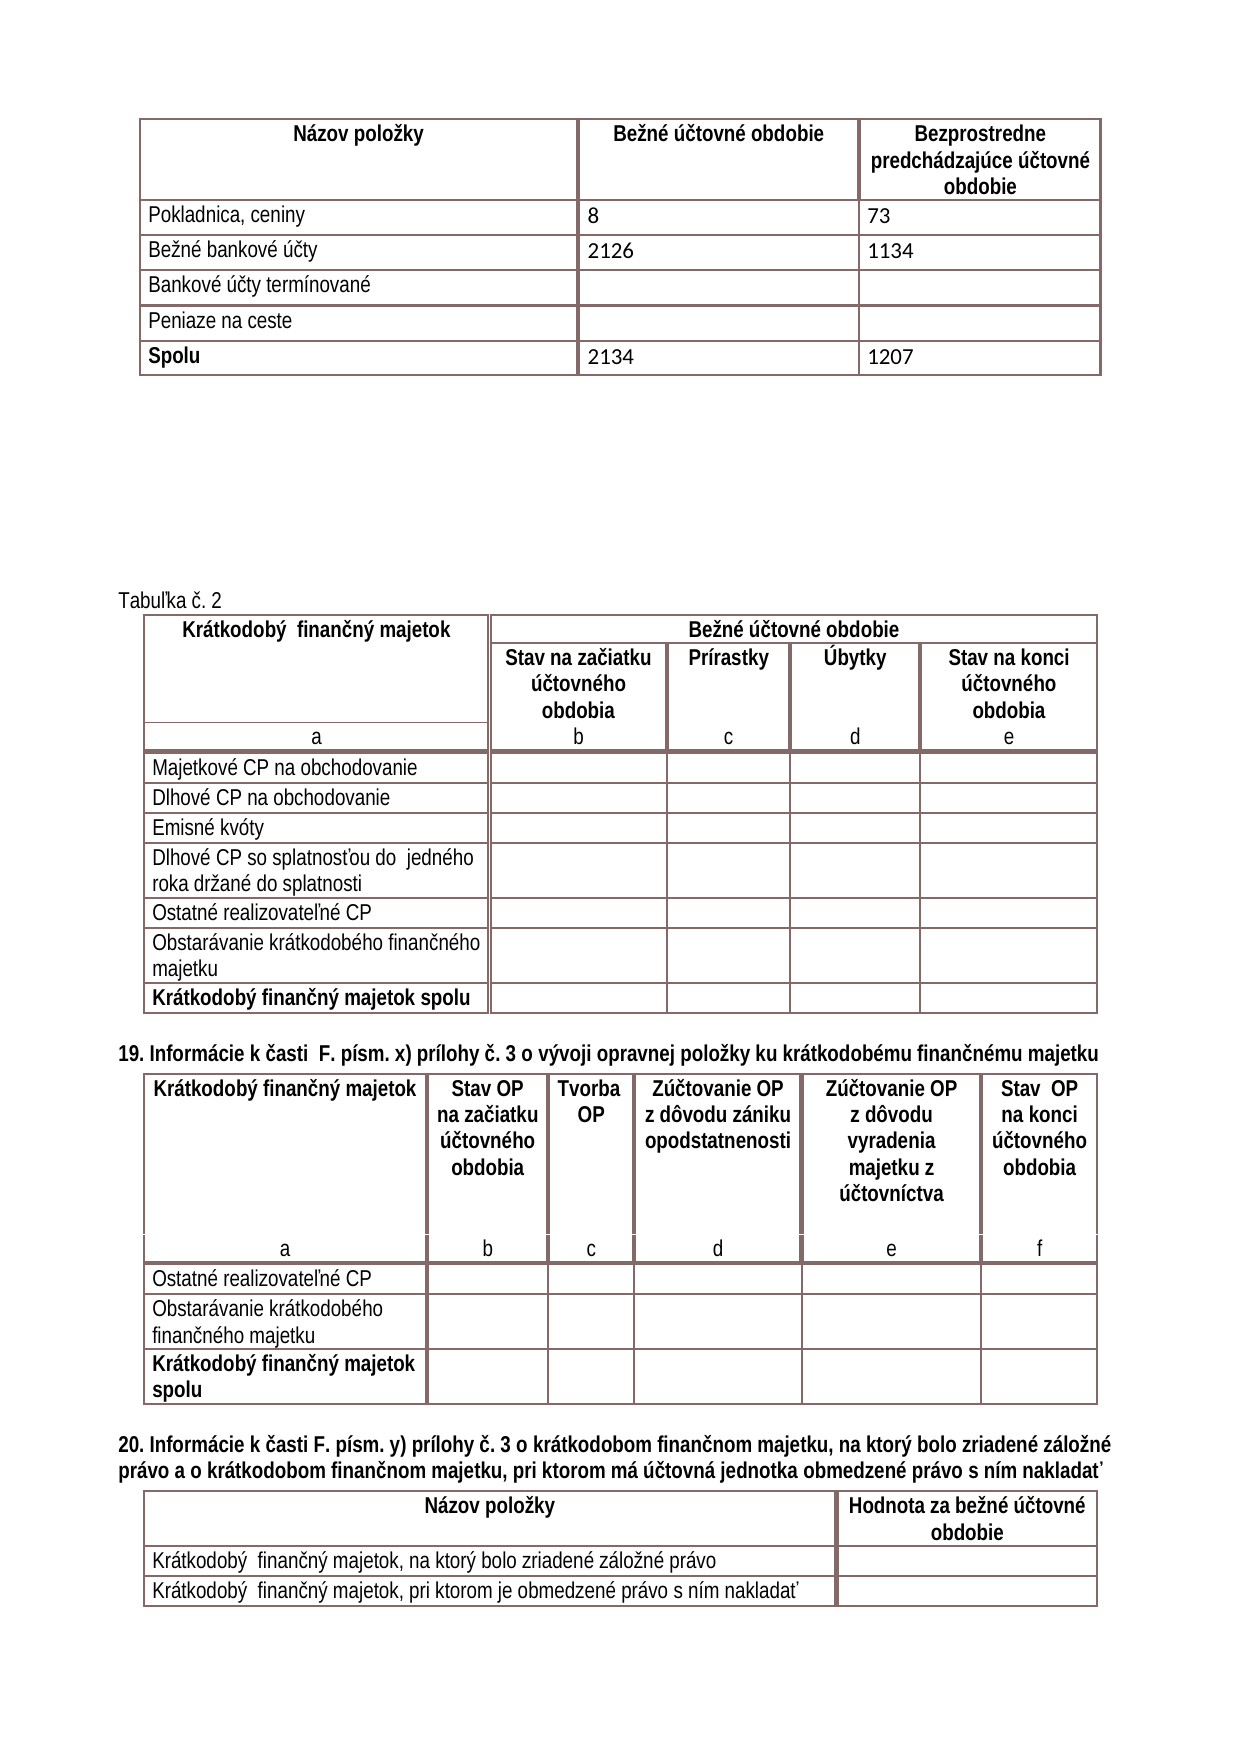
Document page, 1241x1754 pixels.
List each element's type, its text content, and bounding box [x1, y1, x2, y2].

table_cell [580, 307, 858, 340]
table_cell [803, 1295, 980, 1348]
table_cell Bežné bankové účty [141, 236, 576, 269]
table_cell [982, 1265, 1096, 1293]
table_header Bežné účtovné obdobie [580, 120, 857, 199]
table_cell [635, 1265, 801, 1293]
table_cell f [983, 1235, 1096, 1261]
table_cell d [792, 723, 918, 749]
table_cell 2134 [580, 342, 858, 374]
table_cell [492, 929, 666, 982]
table_header Zúčtovanie OP z dôvodu vyradenia majetku z účtovníctva [804, 1075, 979, 1234]
table_cell [982, 1295, 1096, 1348]
table_cell Stav na konci účtovného obdobia [922, 644, 1096, 723]
table_header Krátkodobý finančný majetok [145, 616, 487, 722]
table_cell [921, 814, 1096, 842]
table_cell e [922, 723, 1096, 749]
table_cell [429, 1350, 547, 1403]
table_cell Prírastky [669, 644, 788, 723]
table_cell [549, 1265, 633, 1293]
table_cell [549, 1350, 633, 1403]
table_cell [791, 754, 919, 782]
table_cell [921, 984, 1096, 1012]
table_cell [492, 899, 666, 927]
table_cell 1207 [860, 342, 1099, 374]
table_cell [791, 899, 919, 927]
table_cell Krátkodobý finančný majetok spolu [145, 984, 487, 1012]
table_cell [492, 844, 666, 897]
table_cell [791, 844, 919, 897]
table_cell b [492, 723, 665, 749]
table_cell [839, 1547, 1096, 1575]
text Tabuľka č. 2 [118, 587, 1122, 613]
table_cell Stav na začiatku účtovného obdobia [492, 644, 665, 723]
table_cell [668, 844, 789, 897]
table_cell [580, 271, 858, 304]
table_cell 8 [580, 201, 858, 234]
table_cell Úbytky [792, 644, 918, 723]
table_cell Majetkové CP na obchodovanie [145, 754, 487, 782]
table_cell [668, 984, 789, 1012]
table_header Hodnota za bežné účtovné obdobie [839, 1492, 1096, 1545]
table_cell Ostatné realizovateľné CP [145, 1265, 425, 1293]
table_cell [492, 784, 666, 812]
table_cell Obstarávanie krátkodobého finančného majetku [145, 929, 487, 982]
table_cell Obstarávanie krátkodobého finančného majetku [145, 1295, 425, 1348]
table_cell Pokladnica, ceniny [141, 201, 576, 234]
table_cell Krátkodobý finančný majetok, na ktorý bolo zriadené záložné právo [145, 1547, 834, 1575]
table_cell [668, 899, 789, 927]
table_cell [668, 754, 789, 782]
table_cell [791, 784, 919, 812]
table_header Krátkodobý finančný majetok [145, 1075, 425, 1234]
table_cell [635, 1350, 801, 1403]
table_cell [921, 754, 1096, 782]
table_cell [492, 814, 666, 842]
table_header Bežné účtovné obdobie [492, 616, 1096, 642]
table_cell [791, 984, 919, 1012]
table_cell Krátkodobý finančný majetok spolu [145, 1350, 425, 1403]
table_cell [668, 929, 789, 982]
table_cell e [804, 1235, 979, 1261]
table_cell [839, 1577, 1096, 1605]
text 19. Informácie k časti F. písm. x) prílohy č. 3 o vývoji opravnej položky ku krátkodobému finančnému majetku [118, 1040, 1122, 1066]
table_header Názov položky [141, 120, 576, 199]
table_cell [921, 929, 1096, 982]
table_cell [791, 929, 919, 982]
table_cell Emisné kvóty [145, 814, 487, 842]
table_cell [668, 784, 789, 812]
table_cell [429, 1295, 547, 1348]
table_cell b [429, 1235, 546, 1261]
table_cell [860, 271, 1099, 304]
table_cell [921, 784, 1096, 812]
table_header Stav OP na konci účtovného obdobia [983, 1075, 1096, 1234]
table_cell [921, 844, 1096, 897]
table_header Stav OP na začiatku účtovného obdobia [429, 1075, 546, 1234]
table_header Bezprostredne predchádzajúce účtovné obdobie [861, 120, 1099, 199]
table_cell Dlhové CP na obchodovanie [145, 784, 487, 812]
table_cell c [669, 723, 788, 749]
table_cell Peniaze na ceste [141, 307, 576, 340]
table_header Tvorba OP [550, 1075, 632, 1234]
table_cell Ostatné realizovateľné CP [145, 899, 487, 927]
table_cell Krátkodobý finančný majetok, pri ktorom je obmedzené právo s ním nakladať [145, 1577, 834, 1605]
table_cell 1134 [860, 236, 1099, 269]
table_cell [791, 814, 919, 842]
table_cell [803, 1350, 980, 1403]
table_cell Dlhové CP so splatnosťou do jedného roka držané do splatnosti [145, 844, 487, 897]
table_cell [668, 814, 789, 842]
table_cell c [550, 1235, 632, 1261]
text 20. Informácie k časti F. písm. y) prílohy č. 3 o krátkodobom finančnom majetku, na ktorý bolo zriadené záložné právo a o krátkodobom finančnom majetku, pri ktorom má účtovná jednotka obmedzené právo s ním nakladať [118, 1431, 1122, 1484]
table_header Názov položky [145, 1492, 834, 1545]
table_cell [492, 754, 666, 782]
table_cell [921, 899, 1096, 927]
table_cell [549, 1295, 633, 1348]
table_cell 2126 [580, 236, 858, 269]
table_cell a [145, 723, 487, 749]
table_cell Spolu [141, 342, 576, 374]
table_cell [803, 1265, 980, 1293]
table_cell [429, 1265, 547, 1293]
table_cell [492, 984, 666, 1012]
table_cell [860, 307, 1099, 340]
table_cell d [636, 1235, 799, 1261]
table_cell [635, 1295, 801, 1348]
table_cell Bankové účty termínované [141, 271, 576, 304]
table_cell [982, 1350, 1096, 1403]
table_header Zúčtovanie OP z dôvodu zániku opodstatnenosti [636, 1075, 799, 1234]
table_cell a [145, 1235, 425, 1261]
table_cell 73 [860, 201, 1099, 234]
